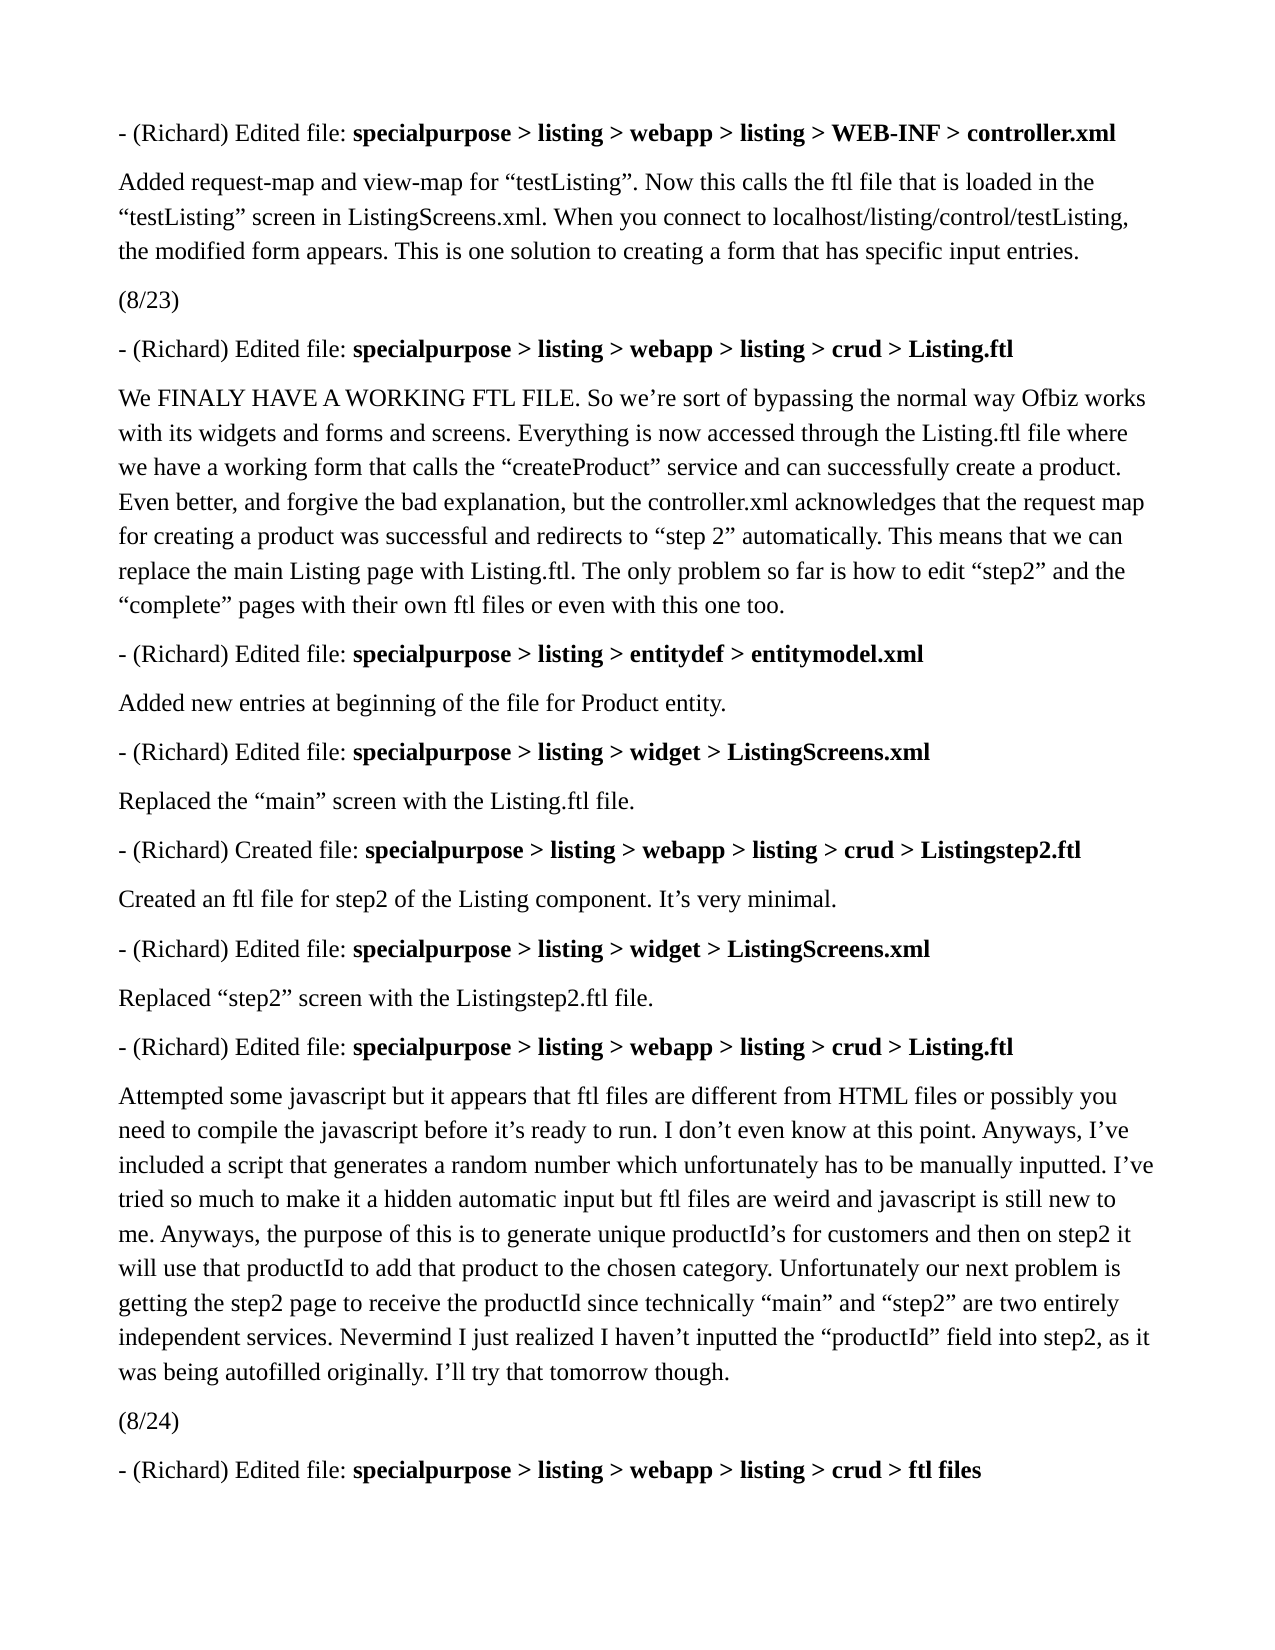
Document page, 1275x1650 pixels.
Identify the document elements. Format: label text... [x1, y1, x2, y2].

text Attempted some javascript but it appears that ftl files are different from HTML files or possibly you need to compile the javascript before it’s ready to run. I don’t even know at this point. Anyways, I’ve included a script that generates a random number which unfortunately has to be manually inputted. I’ve tried so much to make it a hidden automatic input but ftl files are weird and javascript is still new to me. Anyways, the purpose of this is to generate unique productId’s for customers and then on step2 it will use that productId to add that product to the chosen category. Unfortunately our next problem is getting the step2 page to receive the productId since technically “main” and “step2” are two entirely independent services. Nevermind I just realized I haven’t inputted the “productId” field into step2, as it was being autofilled originally. I’ll try that tomorrow though. [118, 1081, 1157, 1385]
text - (Richard) Created file: specialpurpose > listing > webapp > listing > crud > Listingstep2.ftl [118, 836, 1157, 864]
text - (Richard) Edited file: specialpurpose > listing > webapp > listing > crud > ftl files [118, 1455, 1157, 1483]
text Added new entries at beginning of the file for Product entity. [118, 688, 1157, 717]
text - (Richard) Edited file: specialpurpose > listing > webapp > listing > crud > Listing.ftl [118, 334, 1157, 363]
text - (Richard) Edited file: specialpurpose > listing > widget > ListingScreens.xml [118, 737, 1157, 766]
text - (Richard) Edited file: specialpurpose > listing > entitydef > entitymodel.xml [118, 639, 1157, 668]
text - (Richard) Edited file: specialpurpose > listing > webapp > listing > WEB-INF > controller.xml [118, 118, 1157, 147]
text Created an ftl file for step2 of the Listing component. It’s very minimal. [118, 884, 1157, 913]
text Added request-map and view-map for “testListing”. Now this calls the ftl file that is loaded in the “testListing” screen in ListingScreens.xml. When you connect to localhost/listing/control/testListing, the modified form appears. This is one solution to creating a form that has specific input entries. [118, 167, 1157, 265]
text Replaced the “main” screen with the Listing.ftl file. [118, 786, 1157, 815]
text (8/24) [118, 1406, 1157, 1434]
text - (Richard) Edited file: specialpurpose > listing > widget > ListingScreens.xml [118, 934, 1157, 962]
text We FINALY HAVE A WORKING FTL FILE. So we’re sort of bypassing the normal way Ofbiz works with its widgets and forms and screens. Everything is now accessed through the Listing.ftl file where we have a working form that calls the “createProduct” service and can successfully create a product. Even better, and forgive the bad explanation, but the controller.xml acknowledges that the request map for creating a product was successful and redirects to “step 2” automatically. This means that we can replace the main Listing page with Listing.ftl. The only problem so far is how to edit “step2” and the “complete” pages with their own ftl files or even with this one too. [118, 383, 1157, 619]
text (8/23) [118, 285, 1157, 314]
text Replaced “step2” screen with the Listingstep2.ftl file. [118, 983, 1157, 1011]
text - (Richard) Edited file: specialpurpose > listing > webapp > listing > crud > Listing.ftl [118, 1032, 1157, 1061]
